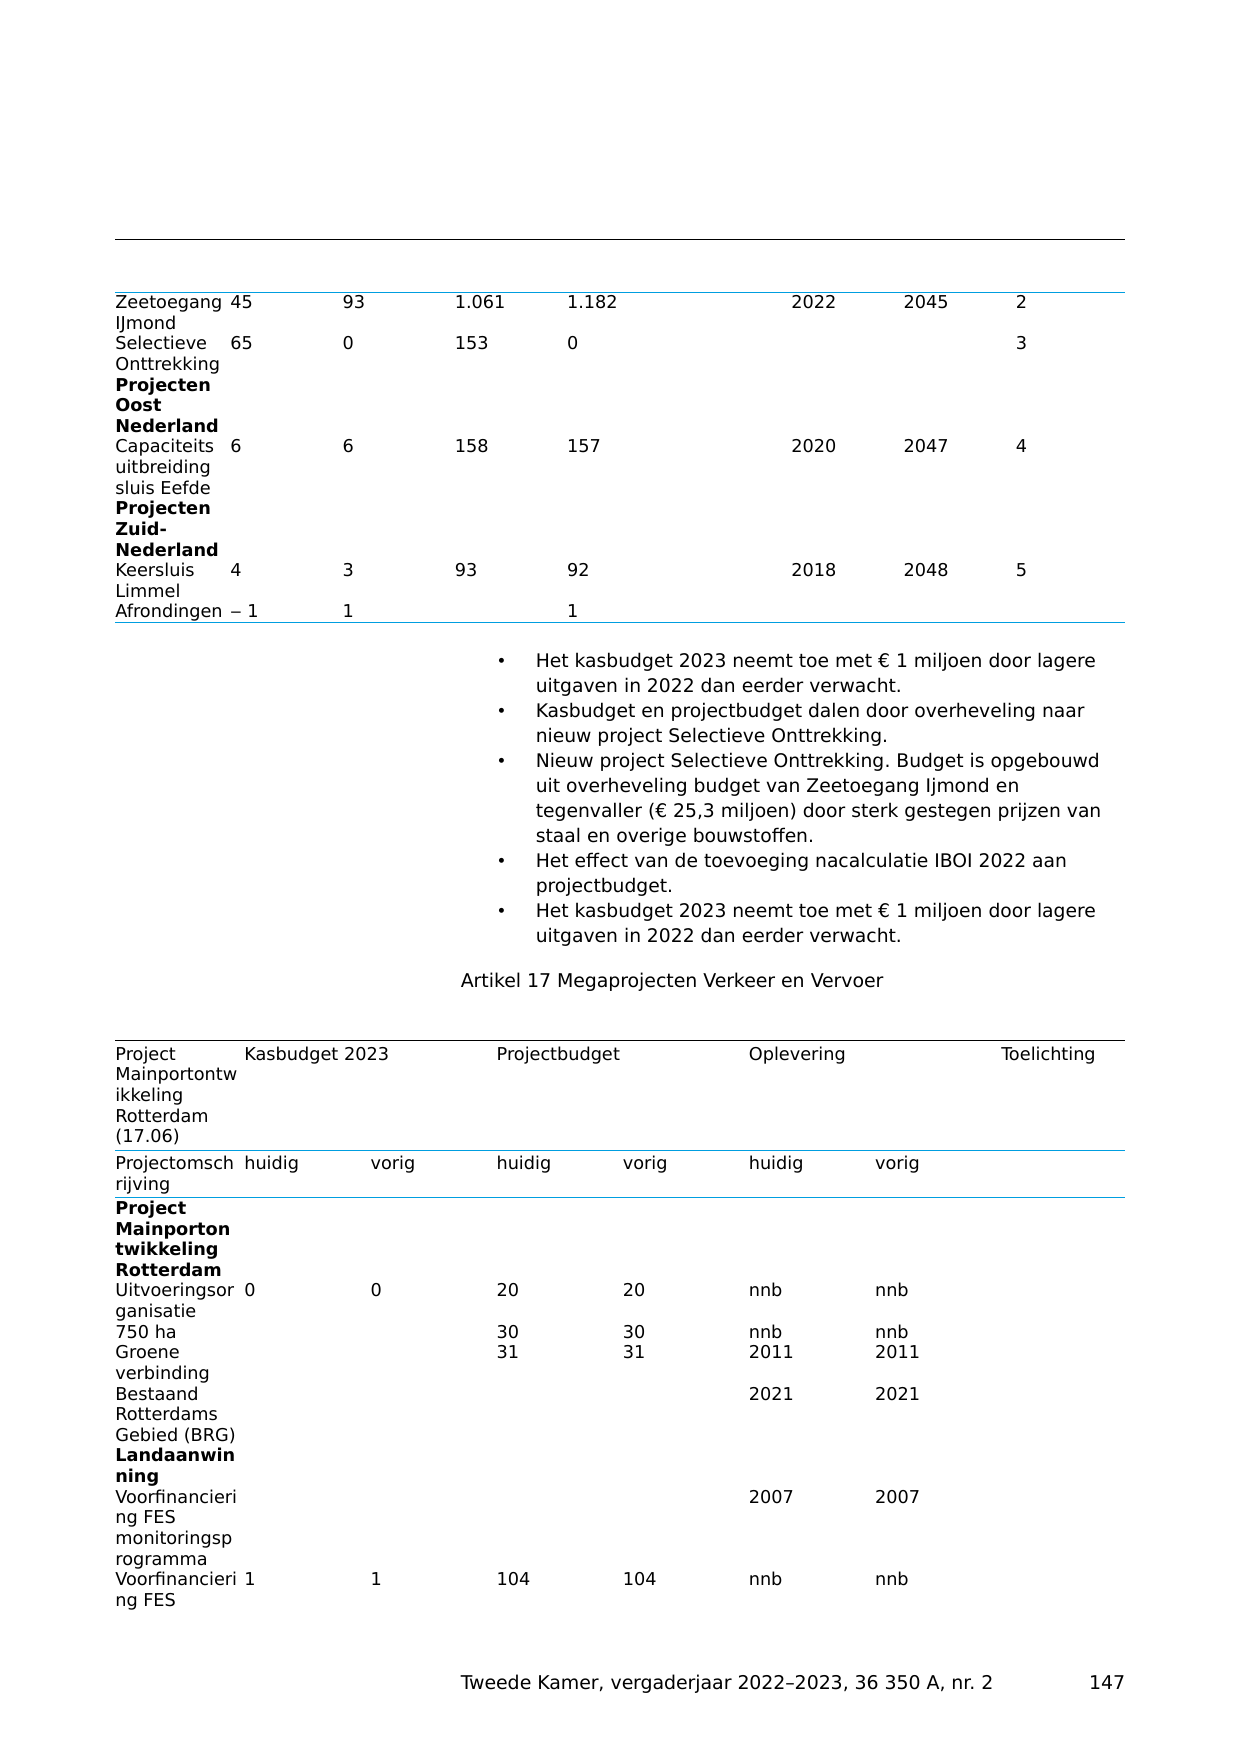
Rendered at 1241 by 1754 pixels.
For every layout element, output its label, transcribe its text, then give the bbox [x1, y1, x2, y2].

table_cell nnb [746, 1569, 872, 1610]
table_cell [676, 601, 788, 622]
table_cell Landaanwinning [115, 1445, 241, 1487]
table_cell [998, 1342, 1125, 1383]
table_cell 153 [452, 333, 564, 374]
table_cell 2011 [872, 1342, 998, 1383]
table_cell 0 [241, 1280, 367, 1322]
table_cell [900, 601, 1013, 622]
table_cell Oplevering [746, 1041, 998, 1150]
table_cell 31 [494, 1342, 620, 1383]
list Kasbudget en projectbudget dalen door overheveling naar nieuw project Selectieve Onttrekking. [498, 698, 1125, 748]
table_cell Kasbudget 2023 [241, 1041, 493, 1150]
table_cell Selectieve Onttrekking [115, 333, 227, 374]
table_cell vorig [368, 1151, 493, 1197]
table_cell [368, 1487, 493, 1569]
table_cell [340, 266, 452, 292]
table_cell [452, 375, 564, 436]
table_cell [1013, 601, 1125, 622]
table_cell [452, 240, 564, 266]
list Het kasbudget 2023 neemt toe met € 1 miljoen door lagere uitgaven in 2022 dan eerder verwacht. [498, 648, 1125, 698]
table_cell [452, 498, 564, 560]
table_cell [998, 1151, 1125, 1197]
table_cell Project Mainportontwikkeling Rotterdam (17.06) [115, 1041, 241, 1150]
table_cell [241, 1384, 367, 1445]
table_cell 2007 [746, 1487, 872, 1569]
table_cell 157 [564, 436, 676, 498]
table_cell [900, 375, 1013, 436]
table_cell [227, 240, 339, 266]
table_cell [788, 240, 900, 266]
table_cell [340, 498, 452, 560]
table_cell [227, 375, 339, 436]
table_cell nnb [872, 1569, 998, 1610]
table_cell huidig [241, 1151, 367, 1197]
table_cell [1013, 266, 1125, 292]
table_cell 31 [620, 1342, 746, 1383]
table_cell 2020 [788, 436, 900, 498]
table_cell 2045 [900, 293, 1013, 333]
table_cell [241, 1322, 367, 1342]
table_cell [998, 1280, 1125, 1322]
table_cell 2021 [746, 1384, 872, 1445]
table_cell 2048 [900, 560, 1013, 601]
table_cell Bestaand Rotterdams Gebied (BRG) [115, 1384, 241, 1445]
list Het effect van de toevoeging nacalculatie IBOI 2022 aan projectbudget. [498, 848, 1125, 898]
table_cell 3 [340, 560, 452, 601]
list Het kasbudget 2023 neemt toe met € 1 miljoen door lagere uitgaven in 2022 dan eerder verwacht. [498, 898, 1125, 948]
table_cell 45 [227, 293, 339, 333]
table_cell [746, 1198, 872, 1280]
table_cell 30 [620, 1322, 746, 1342]
table_cell 93 [452, 560, 564, 601]
table_cell 20 [620, 1280, 746, 1322]
table_cell [494, 1384, 620, 1445]
table_cell [676, 266, 788, 292]
table_cell 4 [1013, 436, 1125, 498]
table_cell [1013, 498, 1125, 560]
table_cell [368, 1322, 493, 1342]
table_cell Projecten Oost Nederland [115, 375, 227, 436]
table_cell 2021 [872, 1384, 998, 1445]
table_cell 93 [340, 293, 452, 333]
table_cell [998, 1198, 1125, 1280]
table_cell [564, 266, 676, 292]
table_cell [788, 333, 900, 374]
table_cell huidig [746, 1151, 872, 1197]
table_cell Projectbudget [494, 1041, 746, 1150]
table_cell [340, 240, 452, 266]
table_cell [115, 240, 227, 266]
table_cell 2011 [746, 1342, 872, 1383]
table_cell 2007 [872, 1487, 998, 1569]
table_cell 0 [340, 333, 452, 374]
table_cell [368, 1384, 493, 1445]
table_cell 92 [564, 560, 676, 601]
table_cell Toelichting [998, 1041, 1125, 1150]
table_cell nnb [872, 1280, 998, 1322]
table_cell vorig [872, 1151, 998, 1197]
table_cell 4 [227, 560, 339, 601]
table_cell Afrondingen [115, 601, 227, 622]
table_cell [494, 1198, 620, 1280]
table_cell [1013, 375, 1125, 436]
table_cell [676, 560, 788, 601]
table_cell [998, 1384, 1125, 1445]
table_header Tabel 40 Projectoverzicht behorende bij 15.04 Geïntegreerde contractvormen/PPS hoofdvaarwegennet (bedragen x € 1 miljoen) [115, 191, 1125, 239]
table_cell Zeetoegang IJmond [115, 293, 227, 333]
table_cell 750 ha [115, 1322, 241, 1342]
table_cell Groene verbinding [115, 1342, 241, 1383]
table_cell [452, 266, 564, 292]
table_cell [368, 1342, 493, 1383]
table_cell [564, 240, 676, 266]
table_cell Project Mainportontwikkeling Rotterdam [115, 1198, 241, 1280]
table_cell [998, 1487, 1125, 1569]
table_cell 6 [227, 436, 339, 498]
table_cell [872, 1445, 998, 1487]
table_cell 5 [1013, 560, 1125, 601]
table_cell [340, 375, 452, 436]
table_cell [368, 1445, 493, 1487]
table_cell [676, 375, 788, 436]
table_cell 20 [494, 1280, 620, 1322]
table_cell 1 [241, 1569, 367, 1610]
table_cell [900, 266, 1013, 292]
table_cell [746, 1445, 872, 1487]
table_cell [788, 266, 900, 292]
table_cell vorig [620, 1151, 746, 1197]
table_cell nnb [872, 1322, 998, 1342]
table_cell [620, 1445, 746, 1487]
list Nieuw project Selectieve Onttrekking. Budget is opgebouwd uit overheveling budget van Zeetoegang Ijmond en tegenvaller (€ 25,3 miljoen) door sterk gestegen prijzen van staal en overige bouwstoffen. [498, 748, 1125, 848]
table_cell [620, 1487, 746, 1569]
table_cell Keersluis Limmel [115, 560, 227, 601]
table_cell 2047 [900, 436, 1013, 498]
table_cell [564, 375, 676, 436]
table_cell [900, 240, 1013, 266]
table_cell nnb [746, 1280, 872, 1322]
table_cell 6 [340, 436, 452, 498]
table_cell [115, 266, 227, 292]
table_cell 1 [564, 601, 676, 622]
table_cell 2 [1013, 293, 1125, 333]
table_cell [998, 1569, 1125, 1610]
table_cell [368, 1198, 493, 1280]
table_cell [620, 1198, 746, 1280]
table_cell [620, 1384, 746, 1445]
table_cell [900, 498, 1013, 560]
table_cell 158 [452, 436, 564, 498]
table_cell [676, 240, 788, 266]
table_cell [564, 498, 676, 560]
table_cell [872, 1198, 998, 1280]
table_cell [227, 498, 339, 560]
table_cell [1013, 240, 1125, 266]
table_cell ‒ 1 [227, 601, 339, 622]
table_cell huidig [494, 1151, 620, 1197]
table_cell 65 [227, 333, 339, 374]
table_cell 2022 [788, 293, 900, 333]
table_cell Voorfinanciering FES monitoringsprogramma [115, 1487, 241, 1569]
table_cell [227, 266, 339, 292]
table_cell 1 [368, 1569, 493, 1610]
table_header Tabel 41 Projectoverzicht behorende bij 17.06 PMR (bedragen x € 1 miljoen) [115, 1015, 1125, 1040]
table_cell [241, 1342, 367, 1383]
table_cell 1.182 [564, 293, 676, 333]
table_cell [494, 1487, 620, 1569]
table_cell Projectomschrijving [115, 1151, 241, 1197]
table_cell [452, 601, 564, 622]
table_cell [788, 601, 900, 622]
table_cell [676, 436, 788, 498]
table_cell [241, 1445, 367, 1487]
table_cell 1.061 [452, 293, 564, 333]
table_cell Projecten Zuid-Nederland [115, 498, 227, 560]
table_cell 0 [564, 333, 676, 374]
table_cell [676, 498, 788, 560]
table_cell 104 [494, 1569, 620, 1610]
table_cell 1 [340, 601, 452, 622]
table_cell [998, 1445, 1125, 1487]
table_cell 30 [494, 1322, 620, 1342]
table_cell 3 [1013, 333, 1125, 374]
table_cell [241, 1487, 367, 1569]
table_cell [998, 1322, 1125, 1342]
table_cell 104 [620, 1569, 746, 1610]
table_cell [676, 333, 788, 374]
table_cell Voorfinanciering FES [115, 1569, 241, 1610]
table_cell [676, 293, 788, 333]
table_cell [788, 375, 900, 436]
title Artikel 17 Megaprojecten Verkeer en Vervoer [461, 969, 1125, 992]
table_cell Uitvoeringsorganisatie [115, 1280, 241, 1322]
table_cell nnb [746, 1322, 872, 1342]
table_cell [494, 1445, 620, 1487]
table_cell 2018 [788, 560, 900, 601]
table_cell 0 [368, 1280, 493, 1322]
table_cell Capaciteitsuitbreiding sluis Eefde [115, 436, 227, 498]
table_cell [900, 333, 1013, 374]
table_cell [788, 498, 900, 560]
table_cell [241, 1198, 367, 1280]
